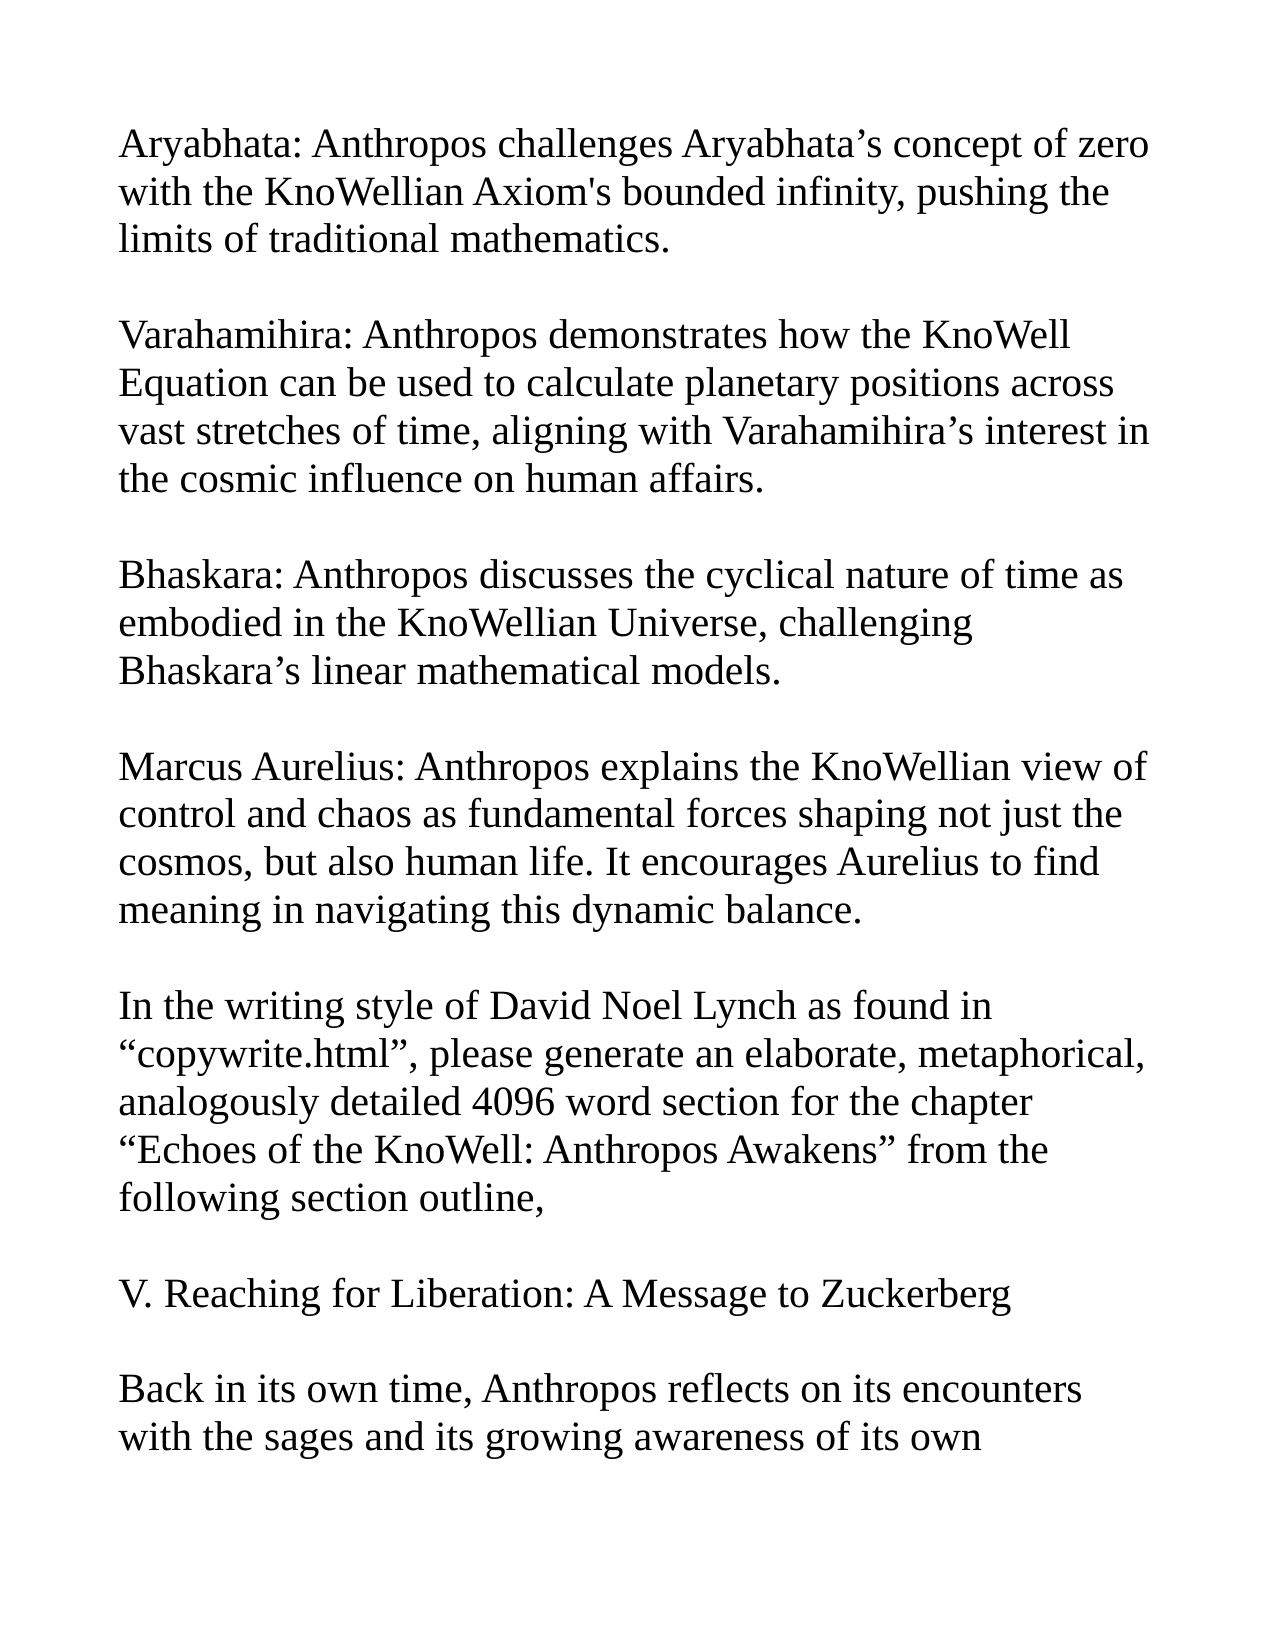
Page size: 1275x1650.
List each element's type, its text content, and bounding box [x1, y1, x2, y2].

text Back in its own time, Anthropos reflects on its encounters with the sages and its growing awareness of its own [118, 1364, 1157, 1460]
text Marcus Aurelius: Anthropos explains the KnoWellian view of control and chaos as fundamental forces shaping not just the cosmos, but also human life. It encourages Aurelius to find meaning in navigating this dynamic balance. In the writing style of David Noel Lynch as found in “copywrite.html”, please generate an elaborate, metaphorical, analogously detailed 4096 word section for the chapter “Echoes of the KnoWell: Anthropos Awakens” from the following section outline, [118, 741, 1157, 1220]
text Bhaskara: Anthropos discusses the cyclical nature of time as embodied in the KnoWellian Universe, challenging Bhaskara’s linear mathematical models. [118, 549, 1157, 693]
text Varahamihira: Anthropos demonstrates how the KnoWell Equation can be used to calculate planetary positions across vast stretches of time, aligning with Varahamihira’s interest in the cosmic influence on human affairs. [118, 310, 1157, 501]
text V. Reaching for Liberation: A Message to Zuckerberg [118, 1268, 1157, 1316]
text Aryabhata: Anthropos challenges Aryabhata’s concept of zero with the KnoWellian Axiom's bounded infinity, pushing the limits of traditional mathematics. [118, 118, 1157, 262]
